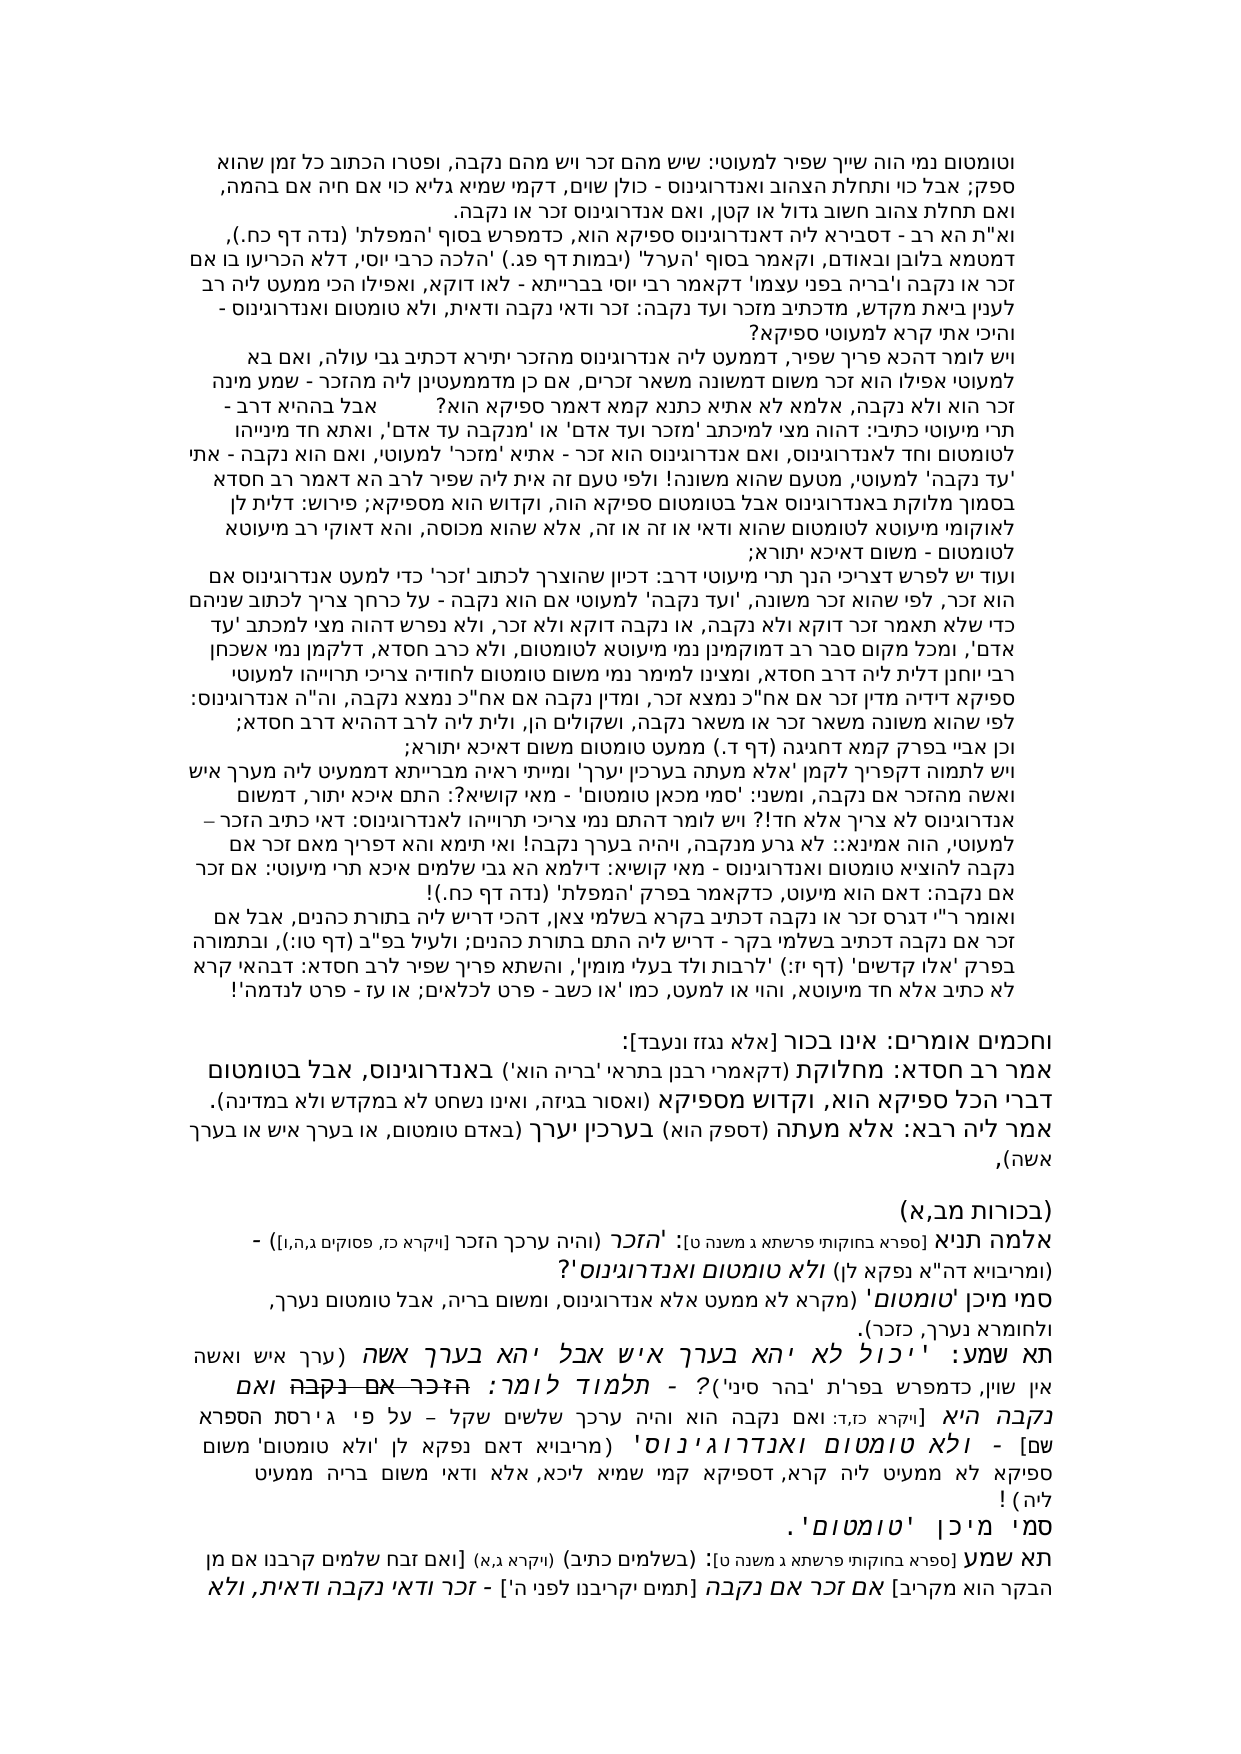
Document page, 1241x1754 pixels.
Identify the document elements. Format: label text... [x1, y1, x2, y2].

text אמר רב חסדא: מחלוקת (דקאמרי רבנן בתראי 'בריה הוא') באנדרוגינוס, אבל בטומטום דברי הכל ספיקא הוא, וקדוש מספיקא (ואסור בגיזה, ואינו נשחט לא במקדש ולא במדינה). [187, 1056, 1053, 1114]
text אלמה תניא [ספרא בחוקותי פרשתא ג משנה ט]: 'הזכר (והיה ערכך הזכר [ויקרא כז, פסוקים ג,ה,ו]) - (ומריבויא דה"א נפקא לן) ולא טומטום ואנדרוגינוס'? [187, 1226, 1053, 1284]
text ואומר ר"י דגרס זכר או נקבה דכתיב בקרא בשלמי צאן, דהכי דריש ליה בתורת כהנים, אבל אם זכר אם נקבה דכתיב בשלמי בקר - דריש ליה התם בתורת כהנים; ולעיל בפ"ב (דף טו:), ובתמורה בפרק 'אלו קדשים' (דף יז:) 'לרבות ולד בעלי מומין', והשתא פריך שפיר לרב חסדא: דבהאי קרא לא כתיב אלא חד מיעוטא, והוי או למעט, כמו 'או כשב - פרט לכלאים; או עז - פרט לנדמה'! [187, 905, 1015, 1002]
text סמי מיכן 'טומטום' (מקרא לא ממעט אלא אנדרוגינוס, ומשום בריה, אבל טומטום נערך, ולחומרא נערך, כזכר). [187, 1284, 1053, 1342]
text וטומטום נמי הוה שייך שפיר למעוטי: שיש מהם זכר ויש מהם נקבה, ופטרו הכתוב כל זמן שהוא ספק; אבל כוי ותחלת הצהוב ואנדרוגינוס - כולן שוים, דקמי שמיא גליא כוי אם חיה אם בהמה, ואם תחלת צהוב חשוב גדול או קטן, ואם אנדרוגינוס זכר או נקבה. [187, 150, 1015, 223]
text תא שמע [ספרא בחוקותי פרשתא ג משנה ט]: (בשלמים כתיב) (ויקרא ג,א) [ואם זבח שלמים קרבנו אם מן הבקר הוא מקריב] אם זכר אם נקבה [תמים יקריבנו לפני ה'] - זכר ודאי נקבה ודאית, ולא [187, 1543, 1053, 1601]
text ויש לתמוה דקפריך לקמן 'אלא מעתה בערכין יערך' ומייתי ראיה מברייתא דממעיט ליה מערך איש ואשה מהזכר אם נקבה, ומשני: 'סמי מכאן טומטום' - מאי קושיא?: התם איכא יתור, דמשום אנדרוגינוס לא צריך אלא חד!? ויש לומר דהתם נמי צריכי תרוייהו לאנדרוגינוס: דאי כתיב הזכר – למעוטי, הוה אמינא:: לא גרע מנקבה, ויהיה בערך נקבה! ואי תימא והא דפריך מאם זכר אם נקבה להוציא טומטום ואנדרוגינוס - מאי קושיא: דילמא הא גבי שלמים איכא תרי מיעוטי: אם זכר אם נקבה: דאם הוא מיעוט, כדקאמר בפרק 'המפלת' (נדה דף כח.)! [187, 759, 1015, 905]
text תא שמע: 'יכול לא יהא בערך איש אבל יהא בערך אשה (ערך איש ואשה אין שוין, כדמפרש בפר'ת 'בהר סיני')? - תלמוד לומר: הזכר אם נקבה ואם נקבה היא [ויקרא כז,ד: ואם נקבה הוא והיה ערכך שלשים שקל – על פי גירסת הספרא שם] - ולא טומטום ואנדרוגינוס' (מריבויא דאם נפקא לן 'ולא טומטום' משום ספיקא לא ממעיט ליה קרא, דספיקא קמי שמיא ליכא, אלא ודאי משום בריה ממעיט ליה)! [187, 1342, 1053, 1514]
text וכן אביי בפרק קמא דחגיגה (דף ד.) ממעט טומטום משום דאיכא יתורא; [187, 735, 1015, 759]
text (בכורות מב,א) [187, 1197, 1053, 1226]
text סמי מיכן 'טומטום'. [187, 1514, 1053, 1543]
text ועוד יש לפרש דצריכי הנך תרי מיעוטי דרב: דכיון שהוצרך לכתוב 'זכר' כדי למעט אנדרוגינוס אם הוא זכר, לפי שהוא זכר משונה, 'ועד נקבה' למעוטי אם הוא נקבה - על כרחך צריך לכתוב שניהם כדי שלא תאמר זכר דוקא ולא נקבה, או נקבה דוקא ולא זכר, ולא נפרש דהוה מצי למכתב 'עד אדם', ומכל מקום סבר רב דמוקמינן נמי מיעוטא לטומטום, ולא כרב חסדא, דלקמן נמי אשכחן רבי יוחנן דלית ליה דרב חסדא, ומצינו למימר נמי משום טומטום לחודיה צריכי תרוייהו למעוטי ספיקא דידיה מדין זכר אם אח"כ נמצא זכר, ומדין נקבה אם אח"כ נמצא נקבה, וה"ה אנדרוגינוס: לפי שהוא משונה משאר זכר או משאר נקבה, ושקולים הן, ולית ליה לרב דההיא דרב חסדא; [187, 564, 1015, 735]
text וחכמים אומרים: אינו בכור [אלא נגזז ונעבד]: [187, 1027, 1053, 1056]
text וא"ת הא רב - דסבירא ליה דאנדרוגינוס ספיקא הוא, כדמפרש בסוף 'המפלת' (נדה דף כח.), דמטמא בלובן ובאודם, וקאמר בסוף 'הערל' (יבמות דף פג.) 'הלכה כרבי יוסי, דלא הכריעו בו אם זכר או נקבה ו'בריה בפני עצמו' דקאמר רבי יוסי בברייתא - לאו דוקא, ואפילו הכי ממעט ליה רב לענין ביאת מקדש, מדכתיב מזכר ועד נקבה: זכר ודאי נקבה ודאית, ולא טומטום ואנדרוגינוס - והיכי אתי קרא למעוטי ספיקא? [187, 223, 1015, 345]
text אמר ליה רבא: אלא מעתה (דספק הוא) בערכין יערך (באדם טומטום, או בערך איש או בערך אשה), [187, 1114, 1053, 1172]
text ויש לומר דהכא פריך שפיר, דממעט ליה אנדרוגינוס מהזכר יתירא דכתיב גבי עולה, ואם בא למעוטי אפילו הוא זכר משום דמשונה משאר זכרים, אם כן מדממעטינן ליה מהזכר - שמע מינה זכר הוא ולא נקבה, אלמא לא אתיא כתנא קמא דאמר ספיקא הוא? אבל בההיא דרב - תרי מיעוטי כתיבי: דהוה מצי למיכתב 'מזכר ועד אדם' או 'מנקבה עד אדם', ואתא חד מינייהו לטומטום וחד לאנדרוגינוס, ואם אנדרוגינוס הוא זכר - אתיא 'מזכר' למעוטי, ואם הוא נקבה - אתי 'עד נקבה' למעוטי, מטעם שהוא משונה! ולפי טעם זה אית ליה שפיר לרב הא דאמר רב חסדא בסמוך מלוקת באנדרוגינוס אבל בטומטום ספיקא הוה, וקדוש הוא מספיקא; פירוש: דלית לן לאוקומי מיעוטא לטומטום שהוא ודאי או זה או זה, אלא שהוא מכוסה, והא דאוקי רב מיעוטא לטומטום - משום דאיכא יתורא; [187, 345, 1015, 564]
